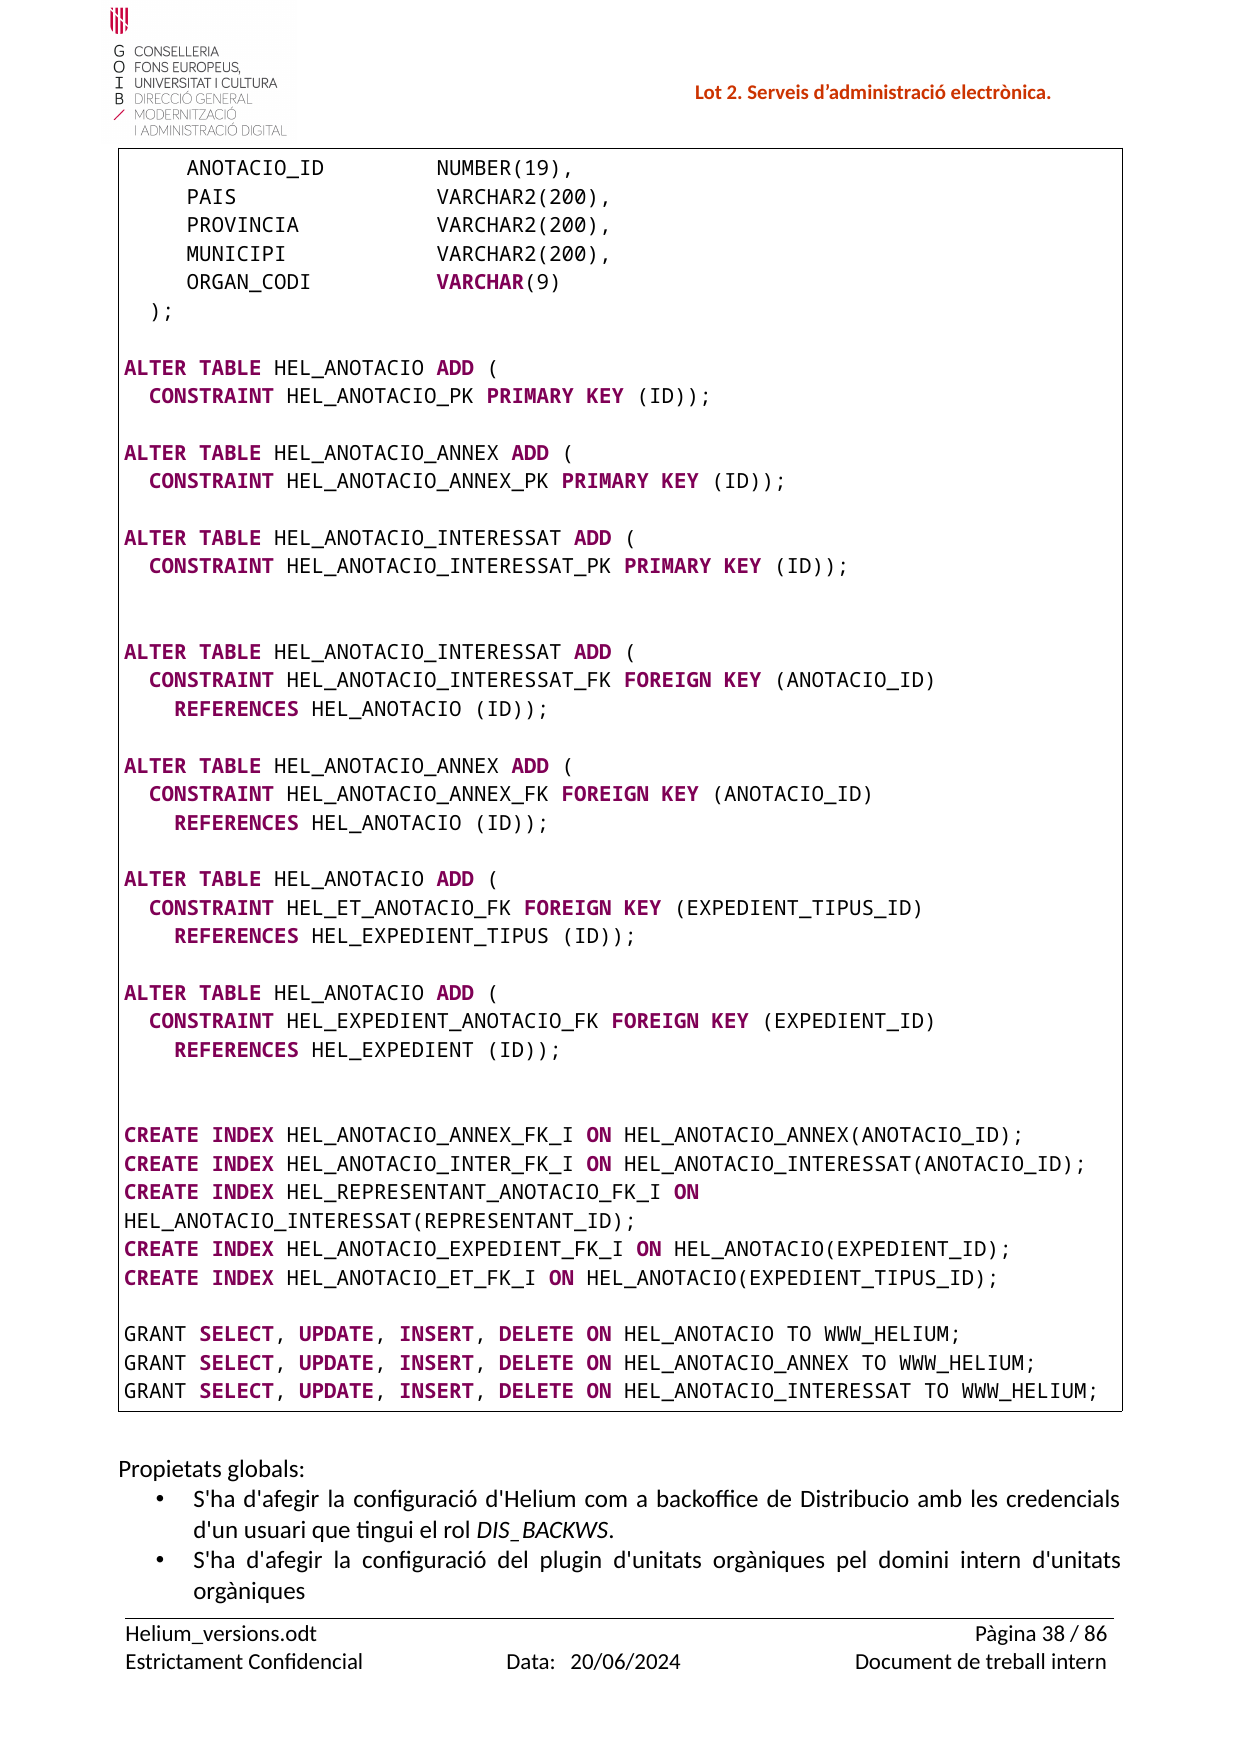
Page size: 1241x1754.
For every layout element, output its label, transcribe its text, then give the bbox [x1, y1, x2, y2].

picture [100, 0, 297, 144]
list S'ha d'afegir la configuració d'Helium com a backoffice de Distribucio amb les credencials d'un usuari que tingui el rol DIS_BACKWS. [156, 1483, 1122, 1544]
table_header ANOTACIO_ID NUMBER(19), PAIS VARCHAR2(200), PROVINCIA VARCHAR2(200), MUNICIPI VARCHAR2(200), ORGAN_CODI VARCHAR(9) ); ALTER TABLE HEL_ANOTACIO ADD ( CONSTRAINT HEL_ANOTACIO_PK PRIMARY KEY (ID)); ALTER TABLE HEL_ANOTACIO_ANNEX ADD ( CONSTRAINT HEL_ANOTACIO_ANNEX_PK PRIMARY KEY (ID)); ALTER TABLE HEL_ANOTACIO_INTERESSAT ADD ( CONSTRAINT HEL_ANOTACIO_INTERESSAT_PK PRIMARY KEY (ID)); ALTER TABLE HEL_ANOTACIO_INTERESSAT ADD ( CONSTRAINT HEL_ANOTACIO_INTERESSAT_FK FOREIGN KEY (ANOTACIO_ID) REFERENCES HEL_ANOTACIO (ID)); ALTER TABLE HEL_ANOTACIO_ANNEX ADD ( CONSTRAINT HEL_ANOTACIO_ANNEX_FK FOREIGN KEY (ANOTACIO_ID) REFERENCES HEL_ANOTACIO (ID)); ALTER TABLE HEL_ANOTACIO ADD ( CONSTRAINT HEL_ET_ANOTACIO_FK FOREIGN KEY (EXPEDIENT_TIPUS_ID) REFERENCES HEL_EXPEDIENT_TIPUS (ID)); ALTER TABLE HEL_ANOTACIO ADD ( CONSTRAINT HEL_EXPEDIENT_ANOTACIO_FK FOREIGN KEY (EXPEDIENT_ID) REFERENCES HEL_EXPEDIENT (ID)); CREATE INDEX HEL_ANOTACIO_ANNEX_FK_I ON HEL_ANOTACIO_ANNEX(ANOTACIO_ID); CREATE INDEX HEL_ANOTACIO_INTER_FK_I ON HEL_ANOTACIO_INTERESSAT(ANOTACIO_ID); CREATE INDEX HEL_REPRESENTANT_ANOTACIO_FK_I ON HEL_ANOTACIO_INTERESSAT(REPRESENTANT_ID); CREATE INDEX HEL_ANOTACIO_EXPEDIENT_FK_I ON HEL_ANOTACIO(EXPEDIENT_ID); CREATE INDEX HEL_ANOTACIO_ET_FK_I ON HEL_ANOTACIO(EXPEDIENT_TIPUS_ID); GRANT SELECT, UPDATE, INSERT, DELETE ON HEL_ANOTACIO TO WWW_HELIUM; GRANT SELECT, UPDATE, INSERT, DELETE ON HEL_ANOTACIO_ANNEX TO WWW_HELIUM; GRANT SELECT, UPDATE, INSERT, DELETE ON HEL_ANOTACIO_INTERESSAT TO WWW_HELIUM; [119, 149, 1122, 1411]
text Propietats globals: [118, 1453, 1122, 1483]
list S'ha d'afegir la configuració del plugin d'unitats orgàniques pel domini intern d'unitats orgàniques [156, 1544, 1122, 1606]
